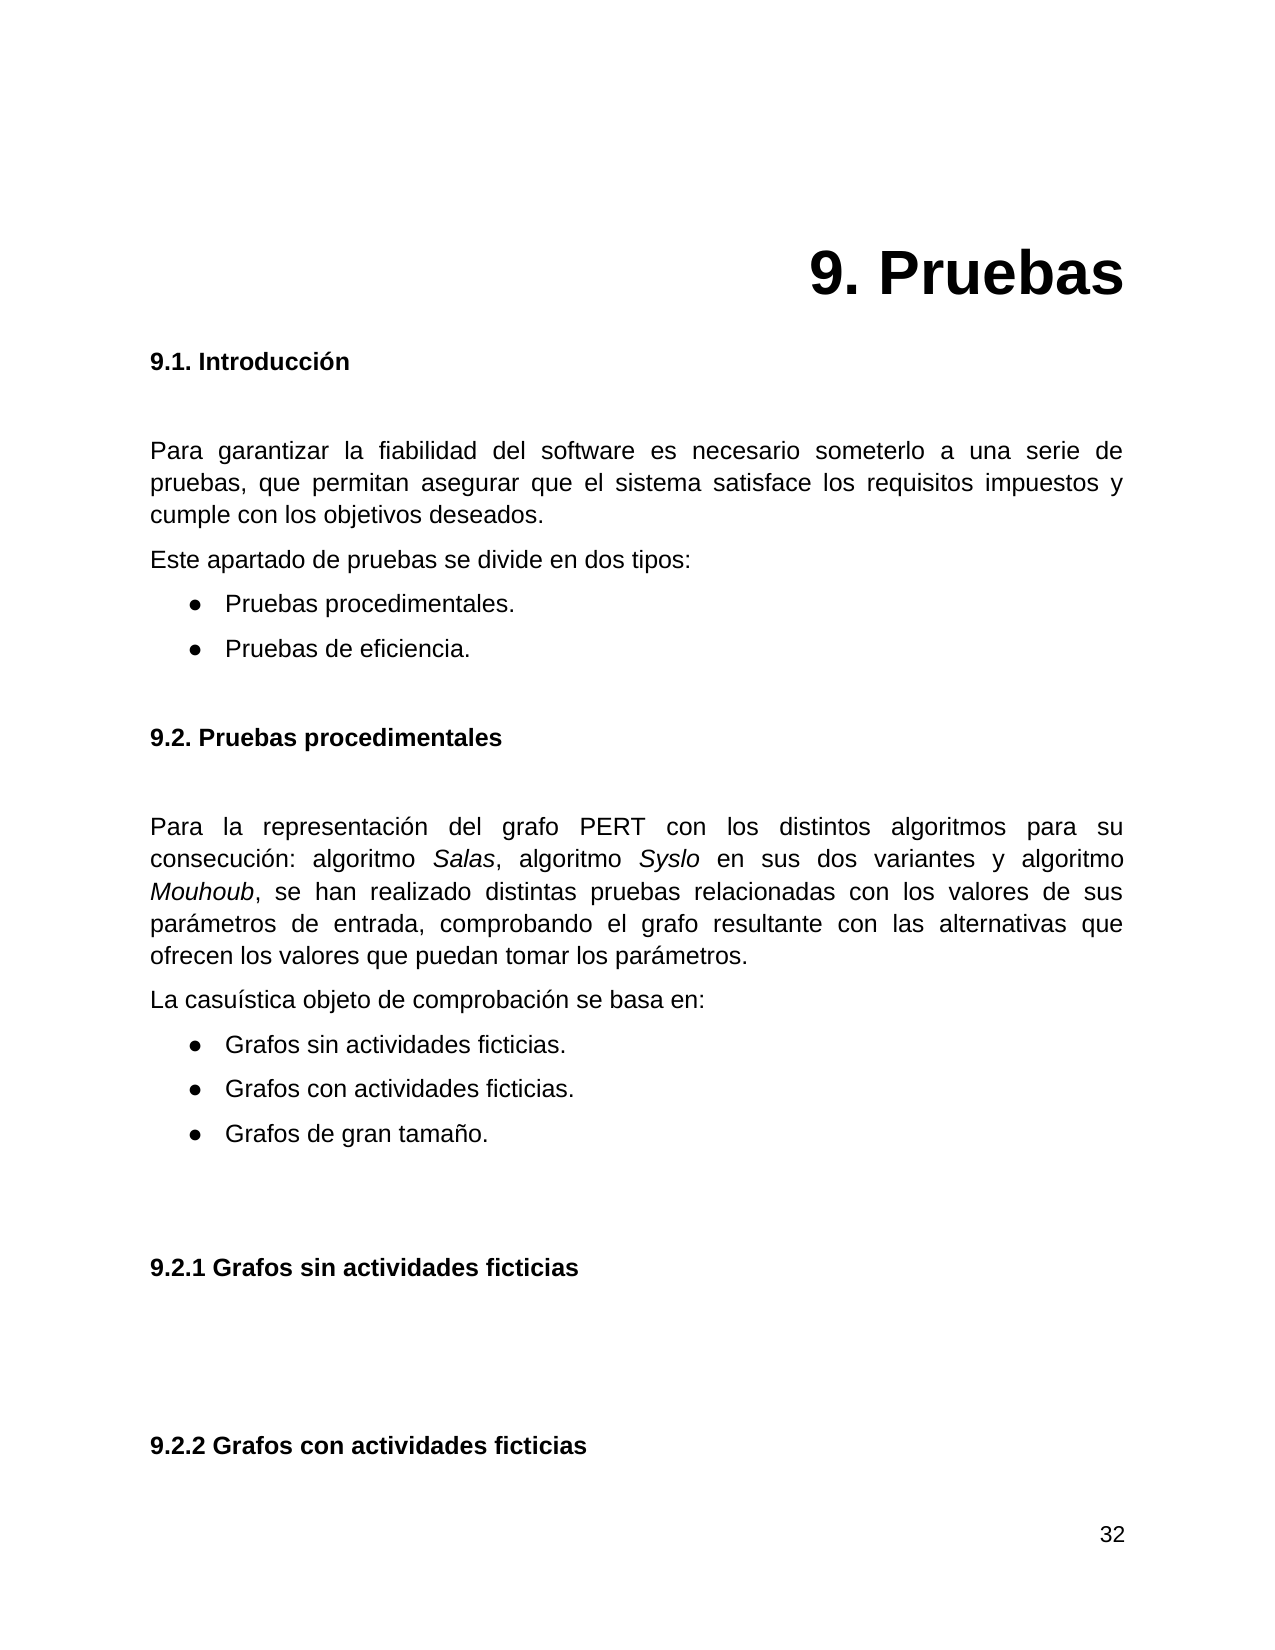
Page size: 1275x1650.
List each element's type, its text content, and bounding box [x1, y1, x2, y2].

list Grafos sin actividades ficticias. [187, 1031, 1125, 1058]
list Pruebas de eficiencia. [187, 635, 1125, 663]
text Para garantizar la fiabilidad del software es necesario someterlo a una serie de pruebas, que permitan asegurar que el sistema satisface los requisitos impuestos y cumple con los objetivos deseados. [150, 437, 1125, 529]
text 9.1. Introducción [150, 348, 1125, 376]
text 9. Pruebas [150, 238, 1125, 308]
text 9.2. Pruebas procedimentales [150, 724, 1125, 752]
list Pruebas procedimentales. [187, 590, 1125, 618]
text 9.2.2 Grafos con actividades ficticias [150, 1432, 1125, 1460]
text Para la representación del grafo PERT con los distintos algoritmos para su consecución: algoritmo Salas, algoritmo Syslo en sus dos variantes y algoritmo Mouhoub, se han realizado distintas pruebas relacionadas con los valores de sus parámetros de entrada, comprobando el grafo resultante con las alternativas que ofrecen los valores que puedan tomar los parámetros. [150, 813, 1125, 969]
list Grafos con actividades ficticias. [187, 1075, 1125, 1103]
text 9.2.1 Grafos sin actividades ficticias [150, 1253, 1125, 1281]
text La casuística objeto de comprobación se basa en: [150, 986, 1125, 1014]
text Este apartado de pruebas se divide en dos tipos: [150, 546, 1125, 573]
list Grafos de gran tamaño. [187, 1120, 1125, 1148]
